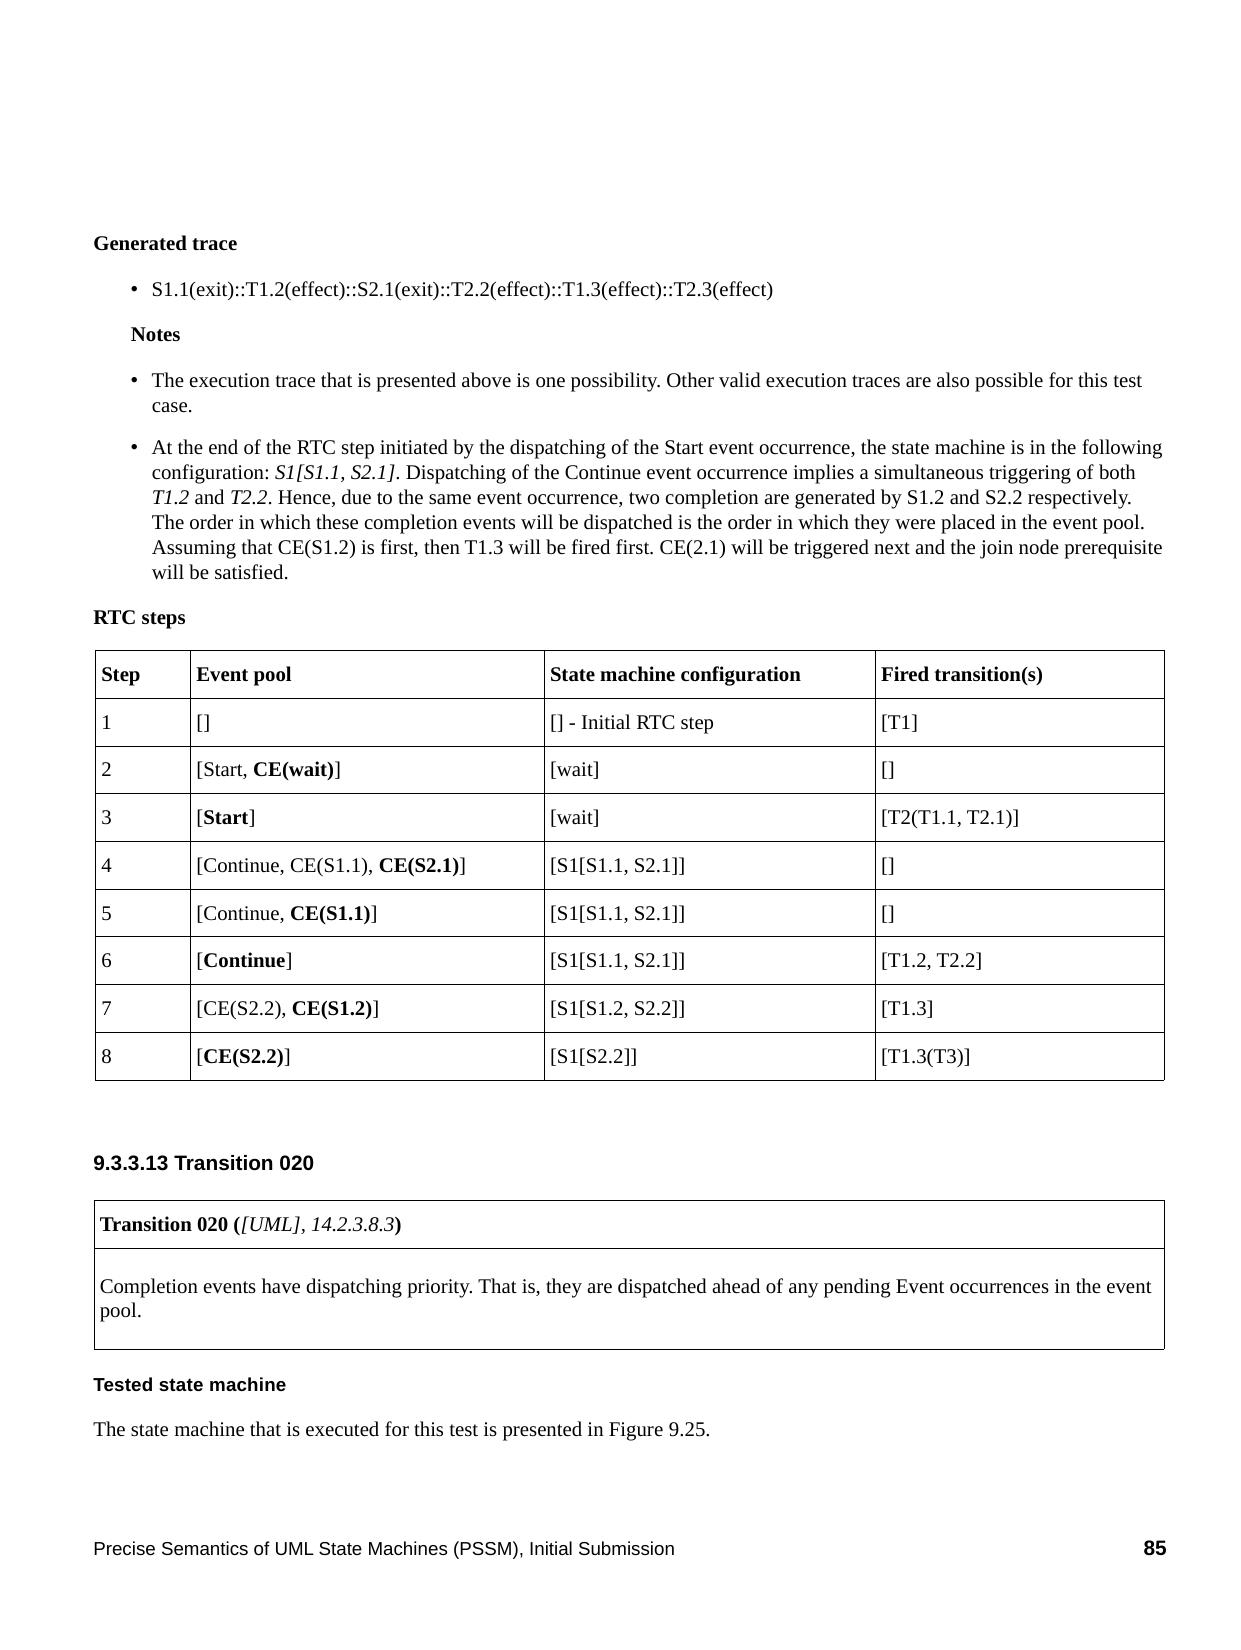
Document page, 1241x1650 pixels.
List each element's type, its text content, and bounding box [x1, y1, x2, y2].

table_cell [S1[S1.1, S2.1]] [545, 842, 875, 889]
text Notes [131, 322, 1164, 346]
table_cell 8 [96, 1033, 190, 1079]
table_cell 2 [96, 747, 190, 793]
table_cell 1 [96, 699, 190, 746]
table_cell 4 [96, 842, 190, 889]
table_cell [S1[S1.2, S2.2]] [545, 985, 875, 1032]
table_cell [wait] [545, 794, 875, 841]
list The execution trace that is presented above is one possibility. Other valid execution traces are also possible for this test case. [131, 367, 1164, 417]
table_cell [S1[S2.2]] [545, 1033, 875, 1079]
list At the end of the RTC step initiated by the dispatching of the Start event occurrence, the state machine is in the following configuration: S1[S1.1, S2.1]. Dispatching of the Continue event occurrence implies a simultaneous triggering of both T1.2 and T2.2. Hence, due to the same event occurrence, two completion are generated by S1.2 and S2.2 respectively. The order in which these completion events will be dispatched is the order in which they were placed in the event pool. Assuming that CE(S1.2) is first, then T1.3 will be fired first. CE(2.1) will be triggered next and the join node prerequisite will be satisfied. [131, 434, 1164, 584]
table_cell [] - Initial RTC step [545, 699, 875, 746]
table_cell 7 [96, 985, 190, 1032]
table_cell [] [876, 890, 1164, 936]
subtitle Tested state machine [93, 1374, 1164, 1396]
table_cell [] [876, 842, 1164, 889]
text Generated trace [93, 231, 1164, 255]
table_cell [T1.2, T2.2] [876, 937, 1164, 984]
table_cell [CE(S2.2)] [191, 1033, 544, 1079]
text RTC steps [93, 605, 1164, 629]
text The state machine that is executed for this test is presented in Figure 9.25. [93, 1417, 1164, 1441]
table_header Fired transition(s) [876, 651, 1164, 698]
table_cell 5 [96, 890, 190, 936]
table_cell [T1.3(T3)] [876, 1033, 1164, 1079]
table_cell [Continue, CE(S1.1), CE(S2.1)] [191, 842, 544, 889]
table_cell [S1[S1.1, S2.1]] [545, 937, 875, 984]
list S1.1(exit)::T1.2(effect)::S2.1(exit)::T2.2(effect)::T1.3(effect)::T2.3(effect) [131, 276, 1164, 301]
table_header Step [96, 651, 190, 698]
table_cell [S1[S1.1, S2.1]] [545, 890, 875, 936]
table_cell [Continue] [191, 937, 544, 984]
table_cell [Start, CE(wait)] [191, 747, 544, 793]
table_header Transition 020 ([UML], 14.2.3.8.3) [95, 1201, 1164, 1247]
table_cell Completion events have dispatching priority. That is, they are dispatched ahead of any pending Event occurrences in the event pool. [95, 1249, 1164, 1349]
table_cell [T1.3] [876, 985, 1164, 1032]
table_cell [Start] [191, 794, 544, 841]
table_header Event pool [191, 651, 544, 698]
table_cell [T2(T1.1, T2.1)] [876, 794, 1164, 841]
table_cell 6 [96, 937, 190, 984]
table_cell [CE(S2.2), CE(S1.2)] [191, 985, 544, 1032]
table_cell [] [876, 747, 1164, 793]
table_header State machine configuration [545, 651, 875, 698]
subtitle Transition 020 [93, 1150, 1164, 1175]
table_cell [wait] [545, 747, 875, 793]
table_cell [Continue, CE(S1.1)] [191, 890, 544, 936]
table_cell [T1] [876, 699, 1164, 746]
table_cell [] [191, 699, 544, 746]
table_cell 3 [96, 794, 190, 841]
